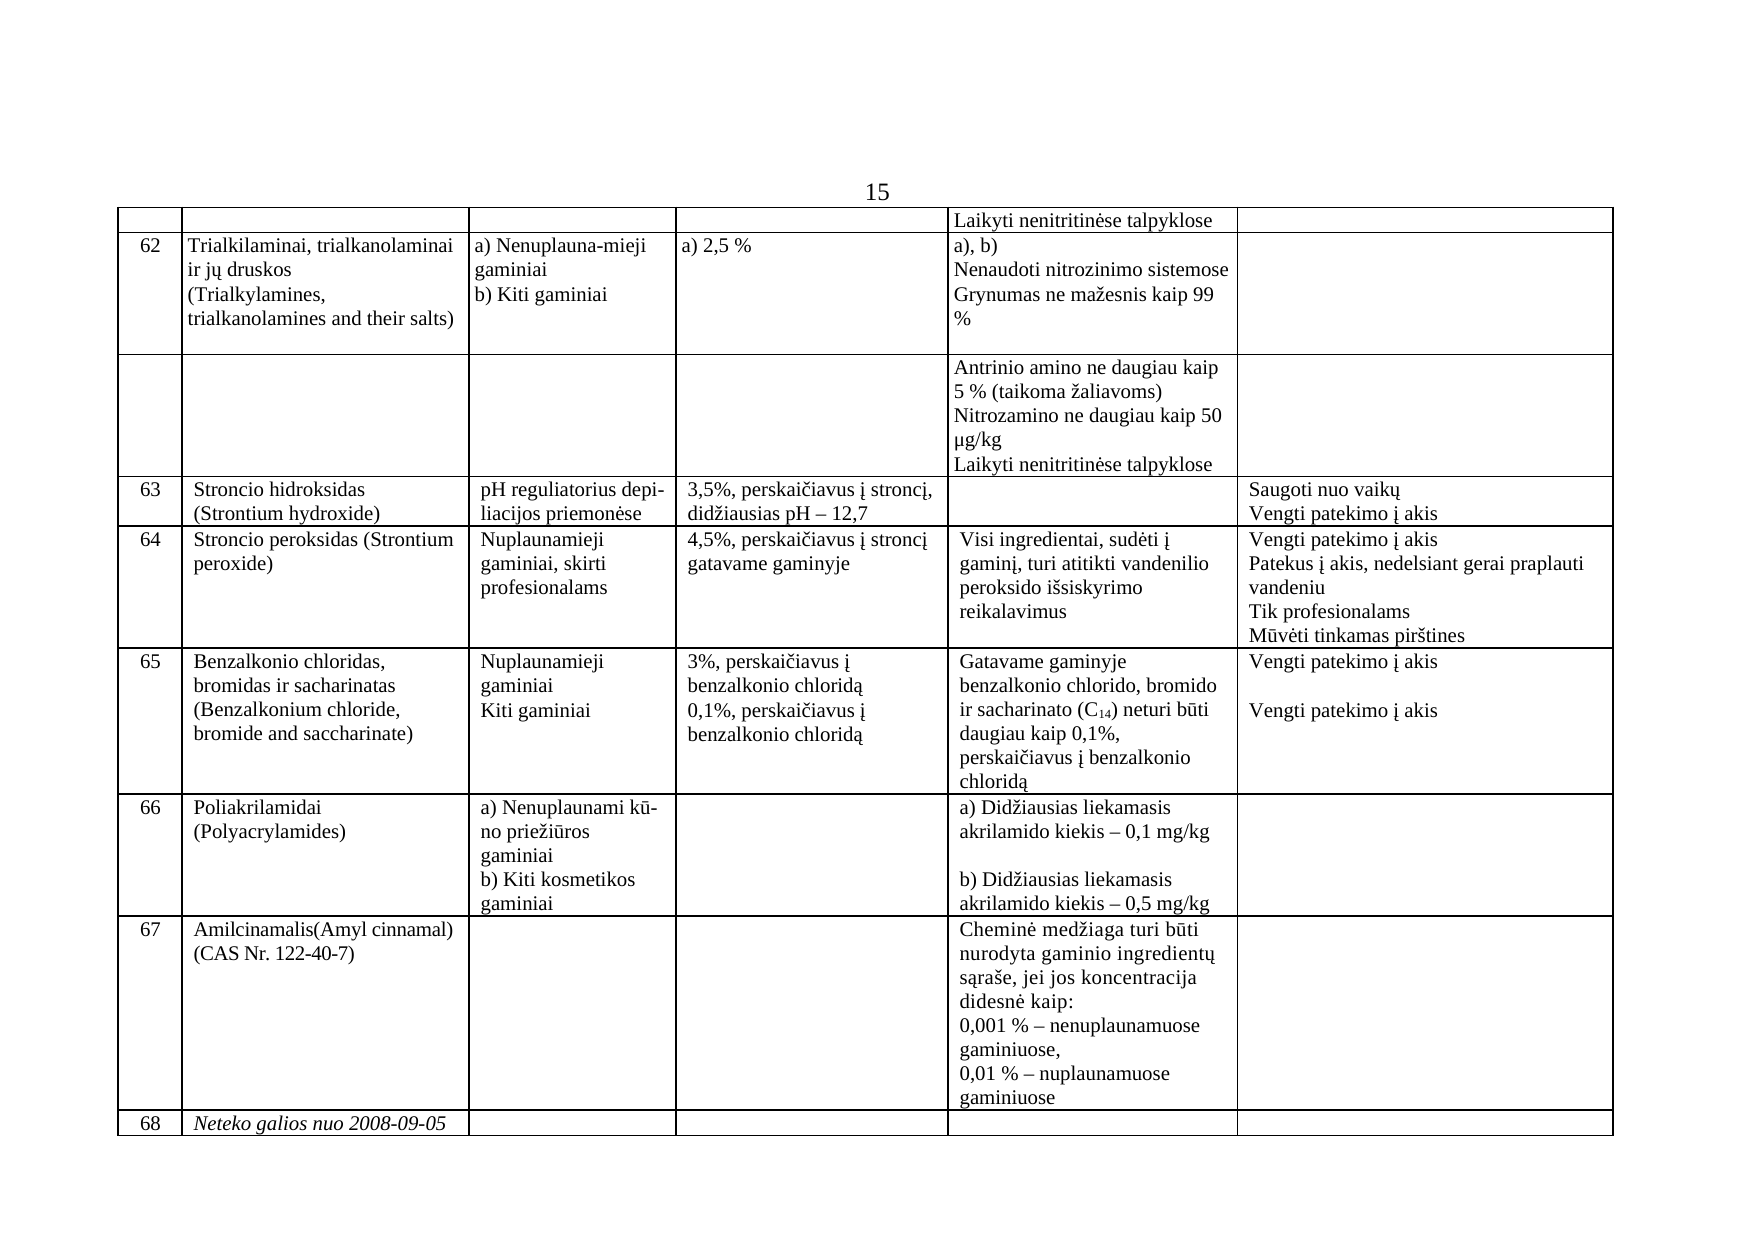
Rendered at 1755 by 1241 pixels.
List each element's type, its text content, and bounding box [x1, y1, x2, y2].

table_cell Poliakrilamidai (Polyacrylamides) [183, 795, 468, 867]
table_cell Stroncio peroksidas (Strontium peroxide) [183, 527, 468, 647]
table_cell [1614, 1109, 1754, 1134]
table_cell Laikyti nenitritinėse talpyklose [949, 208, 1237, 232]
table_cell 66 [119, 795, 181, 867]
table_cell [183, 867, 468, 915]
table_cell 3,5%, perskaičiavus į stroncį, didžiausias pH – 12,7 [677, 477, 947, 525]
table_cell [119, 355, 181, 476]
table_cell [1238, 233, 1612, 354]
table_cell pH reguliatorius depi-liacijos priemonėse [470, 477, 675, 525]
table_cell 4,5%, perskaičiavus į stroncį gatavame gaminyje [677, 527, 947, 647]
table_cell [677, 355, 947, 476]
table_cell [1614, 697, 1754, 793]
table_cell 68 [119, 1111, 181, 1134]
table_cell Trialkilaminai, trialkanolaminai ir jų druskos (Trialkylamines, trialkanolamines and their salts) [183, 233, 468, 354]
table_cell 63 [119, 477, 181, 525]
table_cell b) Kiti kosmetikos gaminiai [470, 867, 675, 915]
table_cell Nuplaunamieji gaminiai, skirti profesionalams [470, 527, 675, 647]
table_cell [183, 208, 468, 232]
table_cell [1238, 917, 1612, 1109]
table_cell b) Didžiausias liekamasis akrilamido kiekis – 0,5 mg/kg [949, 867, 1237, 915]
table_cell [470, 917, 675, 1109]
table_cell Vengti patekimo į akis Patekus į akis, nedelsiant gerai praplauti vandeniu Tik profesionalams Mūvėti tinkamas pirštines [1238, 527, 1612, 647]
table_cell [1614, 647, 1754, 697]
table_cell 67 [119, 917, 181, 1109]
table_cell Benzalkonio chloridas, bromidas ir sacharinatas (Benzalkonium chloride, bromide and saccharinate) [183, 649, 468, 793]
table_cell a) Nenuplauna-mieji gaminiai b) Kiti gaminiai [470, 233, 675, 354]
table_cell a) Nenuplaunami kū-no priežiūros gaminiai [470, 795, 675, 867]
table_cell 65 [119, 649, 181, 697]
table_cell [470, 355, 675, 476]
table_cell 64 [119, 527, 181, 647]
table_cell Antrinio amino ne daugiau kaip 5 % (taikoma žaliavoms) Nitrozamino ne daugiau kaip 50 μg/kg Laikyti nenitritinėse talpyklose [949, 355, 1237, 476]
table_cell [1614, 867, 1754, 915]
table_cell Amilcinamalis(Amyl cinnamal) (CAS Nr. 122-40-7) [183, 917, 468, 1109]
table_cell [470, 208, 675, 232]
table_cell [1614, 476, 1754, 525]
table_cell Visi ingredientai, sudėti į gaminį, turi atitikti vandenilio peroksido išsiskyrimo reikalavimus [949, 527, 1237, 647]
table_cell 3%, perskaičiavus į benzalkonio chloridą [677, 649, 947, 697]
table_cell Gatavame gaminyje benzalkonio chlorido, bromido ir sacharinato (C14) neturi būti daugiau kaip 0,1%, perskaičiavus į benzalkonio chloridą [949, 649, 1237, 793]
table_cell Cheminė medžiaga turi būti nurodyta gaminio ingredientų sąraše, jei jos koncentracija didesnė kaip: 0,001 % – nenuplaunamuose gaminiuose, 0,01 % – nuplaunamuose gaminiuose [949, 917, 1237, 1109]
table_cell Saugoti nuo vaikų Vengti patekimo į akis [1238, 477, 1612, 525]
table_cell [1614, 354, 1754, 476]
table_cell [1238, 867, 1612, 915]
table_cell [949, 477, 1237, 525]
table_cell Vengti patekimo į akis [1238, 649, 1612, 697]
table_cell a), b) Nenaudoti nitrozinimo sistemose Grynumas ne mažesnis kaip 99 % [949, 233, 1237, 354]
table_cell [1238, 355, 1612, 476]
table_cell [1238, 795, 1612, 867]
table_cell [677, 917, 947, 1109]
table_cell Neteko galios nuo 2008-09-05 [183, 1111, 468, 1134]
table_cell [677, 867, 947, 915]
table_cell [677, 1111, 947, 1134]
table_cell Kiti gaminiai [470, 697, 675, 793]
table_cell a) Didžiausias liekamasis akrilamido kiekis – 0,1 mg/kg [949, 795, 1237, 867]
table_cell Vengti patekimo į akis [1238, 697, 1612, 793]
table_cell Nuplaunamieji gaminiai [470, 649, 675, 697]
table_cell [1614, 207, 1754, 232]
table_cell [119, 867, 181, 915]
table_cell [119, 697, 181, 793]
table_cell [949, 1111, 1237, 1134]
table_cell [1614, 915, 1754, 1109]
table_cell [183, 355, 468, 476]
table_cell [1614, 793, 1754, 867]
table_cell [1238, 208, 1612, 232]
table_cell 0,1%, perskaičiavus į benzalkonio chloridą [677, 697, 947, 793]
table_cell [1238, 1111, 1612, 1134]
table_cell [119, 208, 181, 232]
table_cell [470, 1111, 675, 1134]
table_cell [677, 795, 947, 867]
table_cell [1614, 525, 1754, 647]
table_cell Stroncio hidroksidas (Strontium hydroxide) [183, 477, 468, 525]
table_cell [1614, 232, 1754, 354]
table_cell [677, 208, 947, 232]
table_cell a) 2,5 % [677, 233, 947, 354]
table_cell 62 [119, 233, 181, 354]
